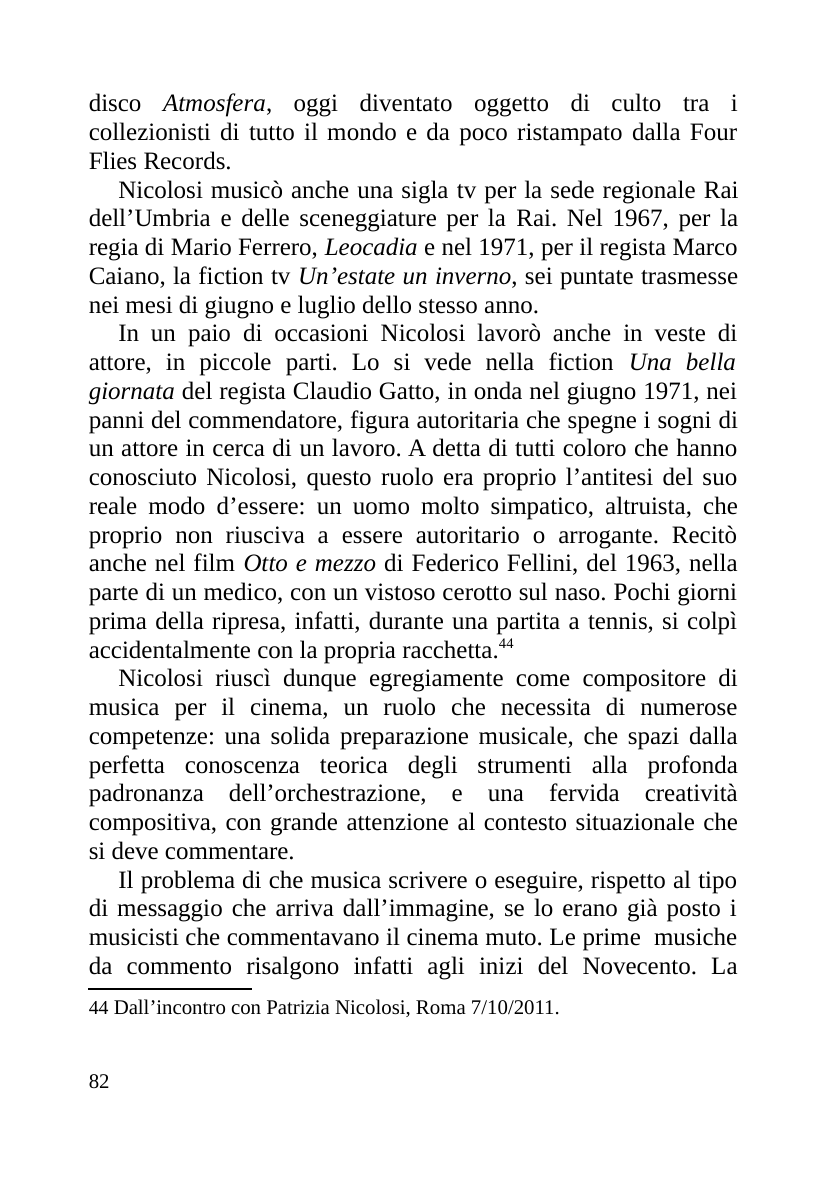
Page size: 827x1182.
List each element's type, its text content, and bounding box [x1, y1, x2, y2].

text Nicolosi musicò anche una sigla tv per la sede regionale Rai dell’Umbria e delle sceneggiature per la Rai. Nel 1967, per la regia di Mario Ferrero, Leocadia e nel 1971, per il regista Marco Caiano, la fiction tv Un’estate un inverno, sei puntate trasmesse nei mesi di giugno e luglio dello stesso anno. [88, 175, 738, 318]
text disco Atmosfera, oggi diventato oggetto di culto tra i collezionisti di tutto il mondo e da poco ristampato dalla Four Flies Records. [88, 88, 738, 175]
text Il problema di che musica scrivere o eseguire, rispetto al tipo di messaggio che arriva dall’immagine, se lo erano già posto i musicisti che commentavano il cinema muto. Le prime musiche da commento risalgono infatti agli inizi del Novecento. La [88, 865, 738, 980]
text In un paio di occasioni Nicolosi lavorò anche in veste di attore, in piccole parti. Lo si vede nella fiction Una bella giornata del regista Claudio Gatto, in onda nel giugno 1971, nei panni del commendatore, figura autoritaria che spegne i sogni di un attore in cerca di un lavoro. A detta di tutti coloro che hanno conosciuto Nicolosi, questo ruolo era proprio l’antitesi del suo reale modo d’essere: un uomo molto simpatico, altruista, che proprio non riusciva a essere autoritario o arrogante. Recitò anche nel film Otto e mezzo di Federico Fellini, del 1963, nella parte di un medico, con un vistoso cerotto sul naso. Pochi giorni prima della ripresa, infatti, durante una partita a tennis, si colpì accidentalmente con la propria racchetta. [88, 318, 738, 663]
text Dall’incontro con Patrizia Nicolosi, Roma 7/10/2011. [88, 995, 738, 1019]
text Nicolosi riuscì dunque egregiamente come compositore di musica per il cinema, un ruolo che necessita di numerose competenze: una solida preparazione musicale, che spazi dalla perfetta conoscenza teorica degli strumenti alla profonda padronanza dell’orchestrazione, e una fervida creatività compositiva, con grande attenzione al contesto situazionale che si deve commentare. [88, 663, 738, 865]
